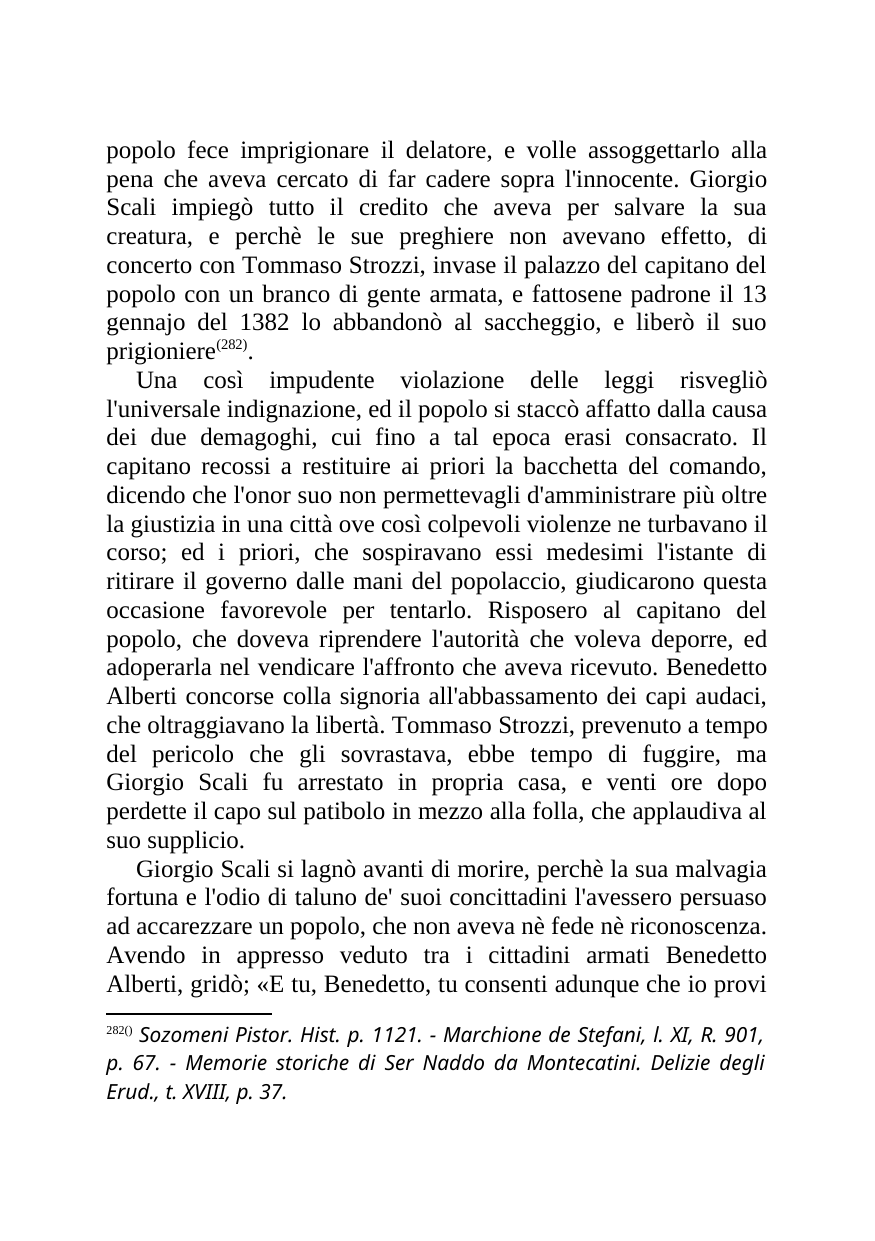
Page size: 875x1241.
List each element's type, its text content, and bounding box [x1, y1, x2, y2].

text () Sozomeni Pistor. Hist. p. 1121. - Marchione de Stefani, l. XI, R. 901, p. 67. - Memorie storiche di Ser Naddo da Montecatini. Delizie degli Erud., t. XVIII, p. 37. [106, 1020, 768, 1105]
text Giorgio Scali si lagnò avanti di morire, perchè la sua malvagia fortuna e l'odio di taluno de' suoi concittadini l'avessero persuaso ad accarezzare un popolo, che non aveva nè fede nè riconoscenza. Avendo in appresso veduto tra i cittadini armati Benedetto Alberti, gridò; «E tu, Benedetto, tu consenti adunque che io provi [106, 854, 768, 997]
text popolo fece imprigionare il delatore, e volle assoggettarlo alla pena che aveva cercato di far cadere sopra l'innocente. Giorgio Scali impiegò tutto il credito che aveva per salvare la sua creatura, e perchè le sue preghiere non avevano effetto, di concerto con Tommaso Strozzi, invase il palazzo del capitano del popolo con un branco di gente armata, e fattosene padrone il 13 gennajo del 1382 lo abbandonò al saccheggio, e liberò il suo prigioniere(). [106, 135, 768, 365]
text Una così impudente violazione delle leggi risvegliò l'universale indignazione, ed il popolo si staccò affatto dalla causa dei due demagoghi, cui fino a tal epoca erasi consacrato. Il capitano recossi a restituire ai priori la bacchetta del comando, dicendo che l'onor suo non permettevagli d'amministrare più oltre la giustizia in una città ove così colpevoli violenze ne turbavano il corso; ed i priori, che sospiravano essi medesimi l'istante di ritirare il governo dalle mani del popolaccio, giudicarono questa occasione favorevole per tentarlo. Risposero al capitano del popolo, che doveva riprendere l'autorità che voleva deporre, ed adoperarla nel vendicare l'affronto che aveva ricevuto. Benedetto Alberti concorse colla signoria all'abbassamento dei capi audaci, che oltraggiavano la libertà. Tommaso Strozzi, prevenuto a tempo del pericolo che gli sovrastava, ebbe tempo di fuggire, ma Giorgio Scali fu arrestato in propria casa, e venti ore dopo perdette il capo sul patibolo in mezzo alla folla, che applaudiva al suo supplicio. [106, 365, 768, 854]
